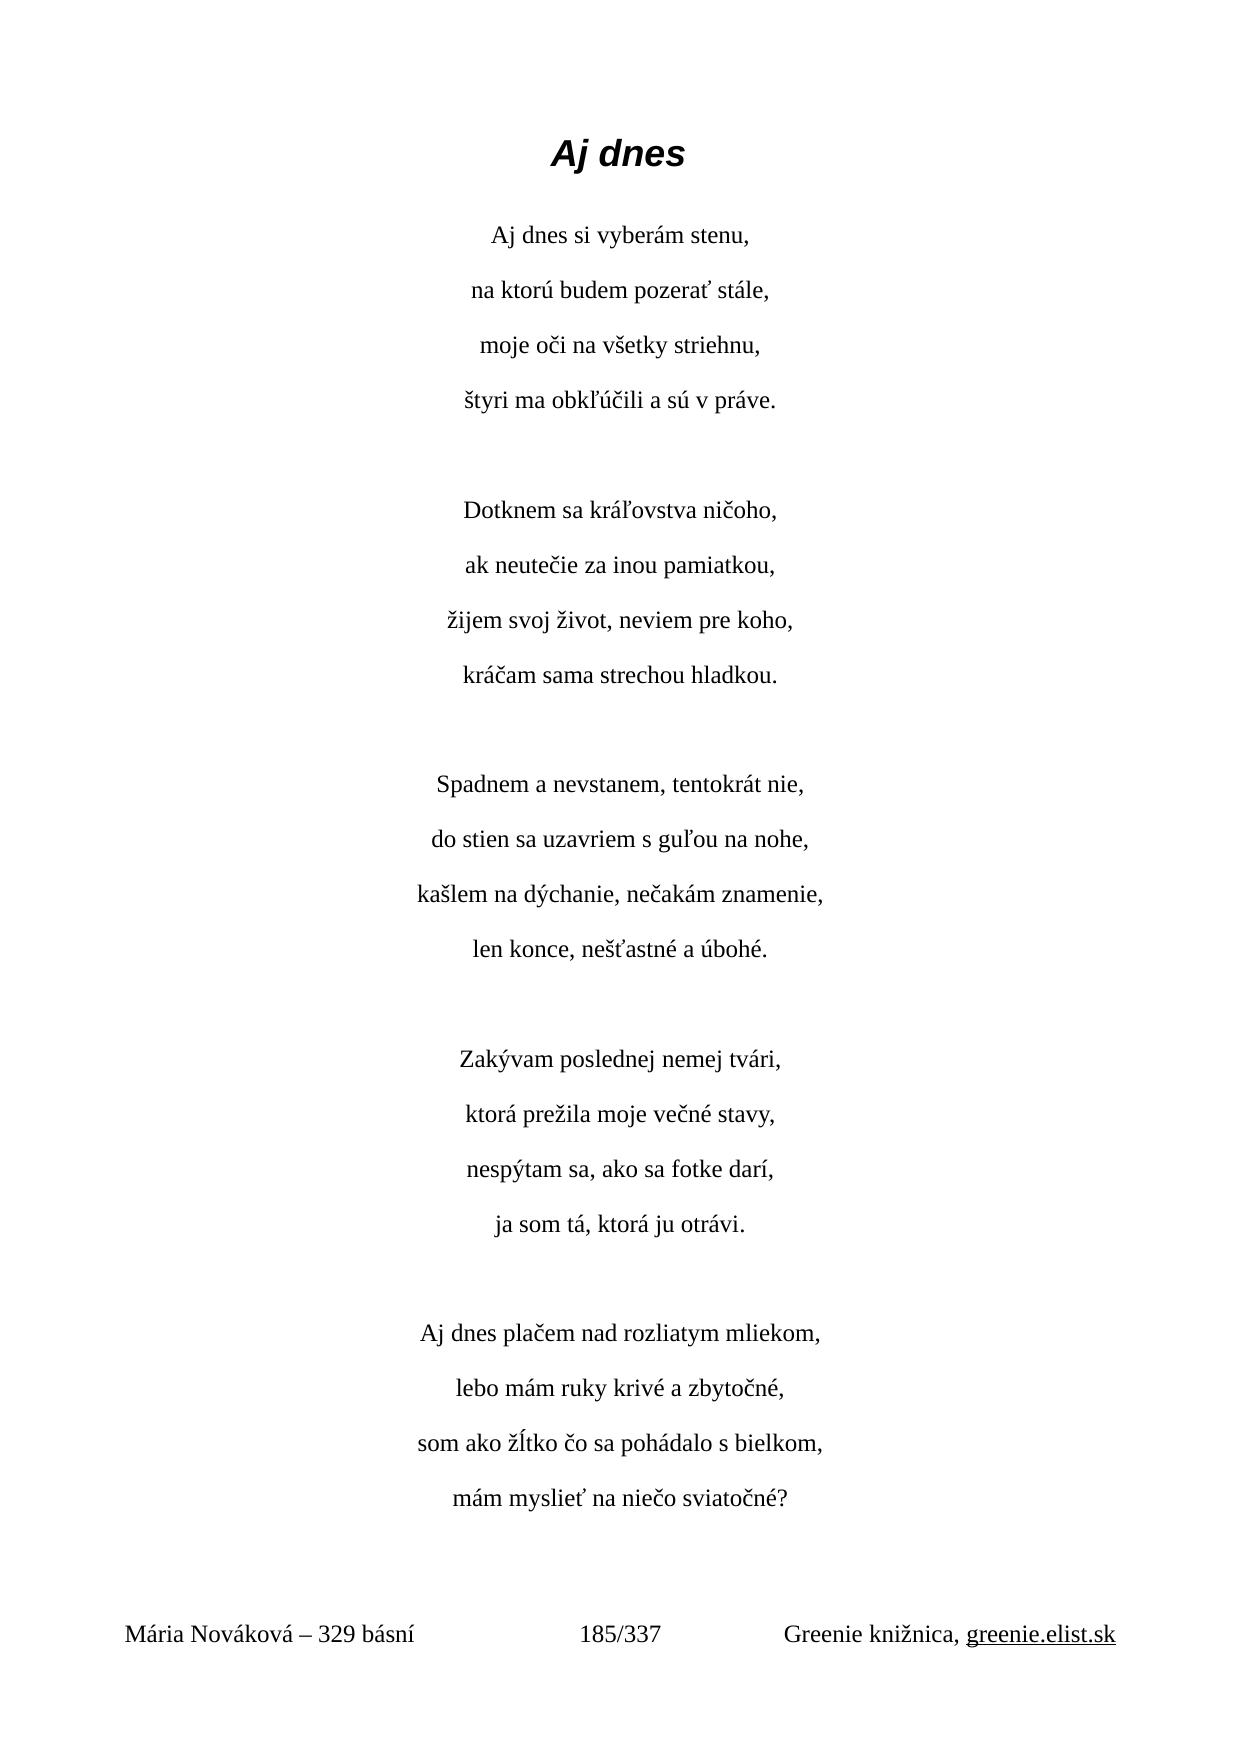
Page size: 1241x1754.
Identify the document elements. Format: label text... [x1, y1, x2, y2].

text ktorá prežila moje večné stavy, [106, 1099, 1134, 1128]
text len konce, nešťastné a úbohé. [106, 934, 1134, 963]
text som ako žĺtko čo sa pohádalo s bielkom, [106, 1428, 1134, 1457]
text kašlem na dýchanie, nečakám znamenie, [106, 879, 1134, 908]
text ak neutečie za inou pamiatkou, [106, 550, 1134, 579]
text štyri ma obkľúčili a sú v práve. [106, 385, 1134, 414]
text Zakývam poslednej nemej tvári, [106, 1044, 1134, 1073]
text na ktorú budem pozerať stále, [106, 275, 1134, 304]
text Spadnem a nevstanem, tentokrát nie, [106, 769, 1134, 798]
text moje oči na všetky striehnu, [106, 330, 1134, 359]
text Aj dnes si vyberám stenu, [106, 221, 1134, 249]
text do stien sa uzavriem s guľou na nohe, [106, 824, 1134, 853]
text mám myslieť na niečo sviatočné? [106, 1483, 1134, 1512]
text kráčam sama strechou hladkou. [106, 660, 1134, 688]
text nespýtam sa, ako sa fotke darí, [106, 1154, 1134, 1182]
subtitle Aj dnes [106, 131, 1134, 174]
text žijem svoj život, neviem pre koho, [106, 605, 1134, 633]
text Aj dnes plačem nad rozliatym mliekom, [106, 1318, 1134, 1347]
text ja som tá, ktorá ju otrávi. [106, 1209, 1134, 1237]
text lebo mám ruky krivé a zbytočné, [106, 1373, 1134, 1402]
text Dotknem sa kráľovstva ničoho, [106, 495, 1134, 524]
